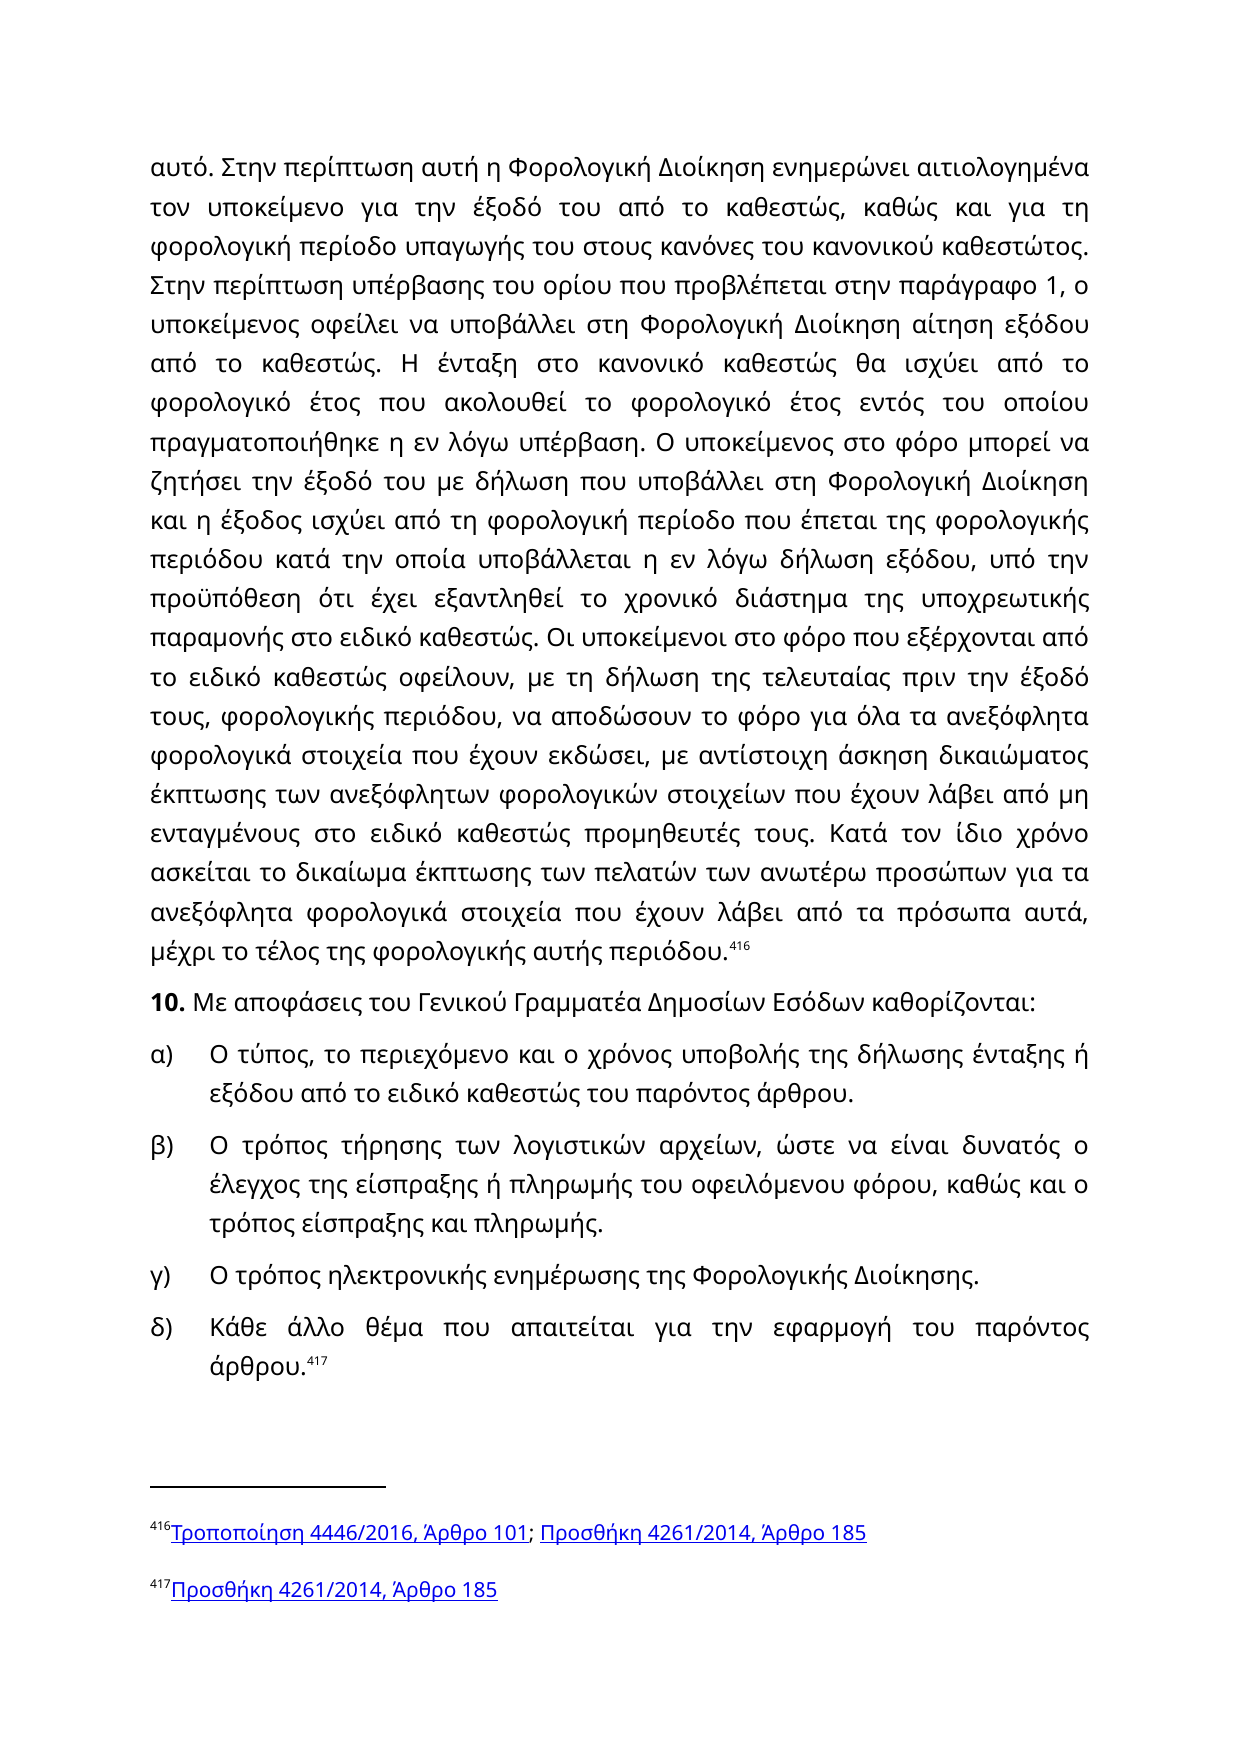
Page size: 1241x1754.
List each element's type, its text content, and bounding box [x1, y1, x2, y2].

text 10. Με αποφάσεις του Γενικού Γραμματέα Δημοσίων Εσόδων καθορίζονται: [150, 985, 1090, 1019]
list δ) Κάθε άλλο θέμα που απαιτείται για την εφαρμογή του παρόντος άρθρου. [150, 1309, 1090, 1382]
text Προσθήκη 4261/2014, Άρθρο 185 [150, 1576, 1090, 1604]
text αυτό. Στην περίπτωση αυτή η Φορολογική Διοίκηση ενημερώνει αιτιολογημένα τον υποκείμενο για την έξοδό του από το καθεστώς, καθώς και για τη φορολογική περίοδο υπαγωγής του στους κανόνες του κανονικού καθεστώτος. Στην περίπτωση υπέρβασης του ορίου που προβλέπεται στην παράγραφο 1, ο υποκείμενος οφείλει να υποβάλλει στη Φορολογική Διοίκηση αίτηση εξόδου από το καθεστώς. Η ένταξη στο κανονικό καθεστώς θα ισχύει από το φορολογικό έτος που ακολουθεί το φορολογικό έτος εντός του οποίου πραγματοποιήθηκε η εν λόγω υπέρβαση. Ο υποκείμενος στο φόρο μπορεί να ζητήσει την έξοδό του με δήλωση που υποβάλλει στη Φορολογική Διοίκηση και η έξοδος ισχύει από τη φορολογική περίοδο που έπεται της φορολογικής περιόδου κατά την οποία υποβάλλεται η εν λόγω δήλωση εξόδου, υπό την προϋπόθεση ότι έχει εξαντληθεί το χρονικό διάστημα της υποχρεωτικής παραμονής στο ειδικό καθεστώς. Οι υποκείμενοι στο φόρο που εξέρχονται από το ειδικό καθεστώς οφείλουν, με τη δήλωση της τελευταίας πριν την έξοδό τους, φορολογικής περιόδου, να αποδώσουν το φόρο για όλα τα ανεξόφλητα φορολογικά στοιχεία που έχουν εκδώσει, με αντίστοιχη άσκηση δικαιώματος έκπτωσης των ανεξόφλητων φορολογικών στοιχείων που έχουν λάβει από μη ενταγμένους στο ειδικό καθεστώς προμηθευτές τους. Κατά τον ίδιο χρόνο ασκείται το δικαίωμα έκπτωσης των πελατών των ανωτέρω προσώπων για τα ανεξόφλητα φορολογικά στοιχεία που έχουν λάβει από τα πρόσωπα αυτά, μέχρι το τέλος της φορολογικής αυτής περιόδου. [150, 150, 1090, 967]
list γ) Ο τρόπος ηλεκτρονικής ενημέρωσης της Φορολογικής Διοίκησης. [150, 1257, 1090, 1292]
list α) Ο τύπος, το περιεχόμενο και ο χρόνος υποβολής της δήλωσης ένταξης ή εξόδου από το ειδικό καθεστώς του παρόντος άρθρου. [150, 1037, 1090, 1110]
list β) Ο τρόπος τήρησης των λογιστικών αρχείων, ώστε να είναι δυνατός ο έλεγχος της είσπραξης ή πληρωμής του οφειλόμενου φόρου, καθώς και ο τρόπος είσπραξης και πληρωμής. [150, 1127, 1090, 1240]
text Τροποποίηση 4446/2016, Άρθρο 101; Προσθήκη 4261/2014, Άρθρο 185 [150, 1518, 1090, 1546]
